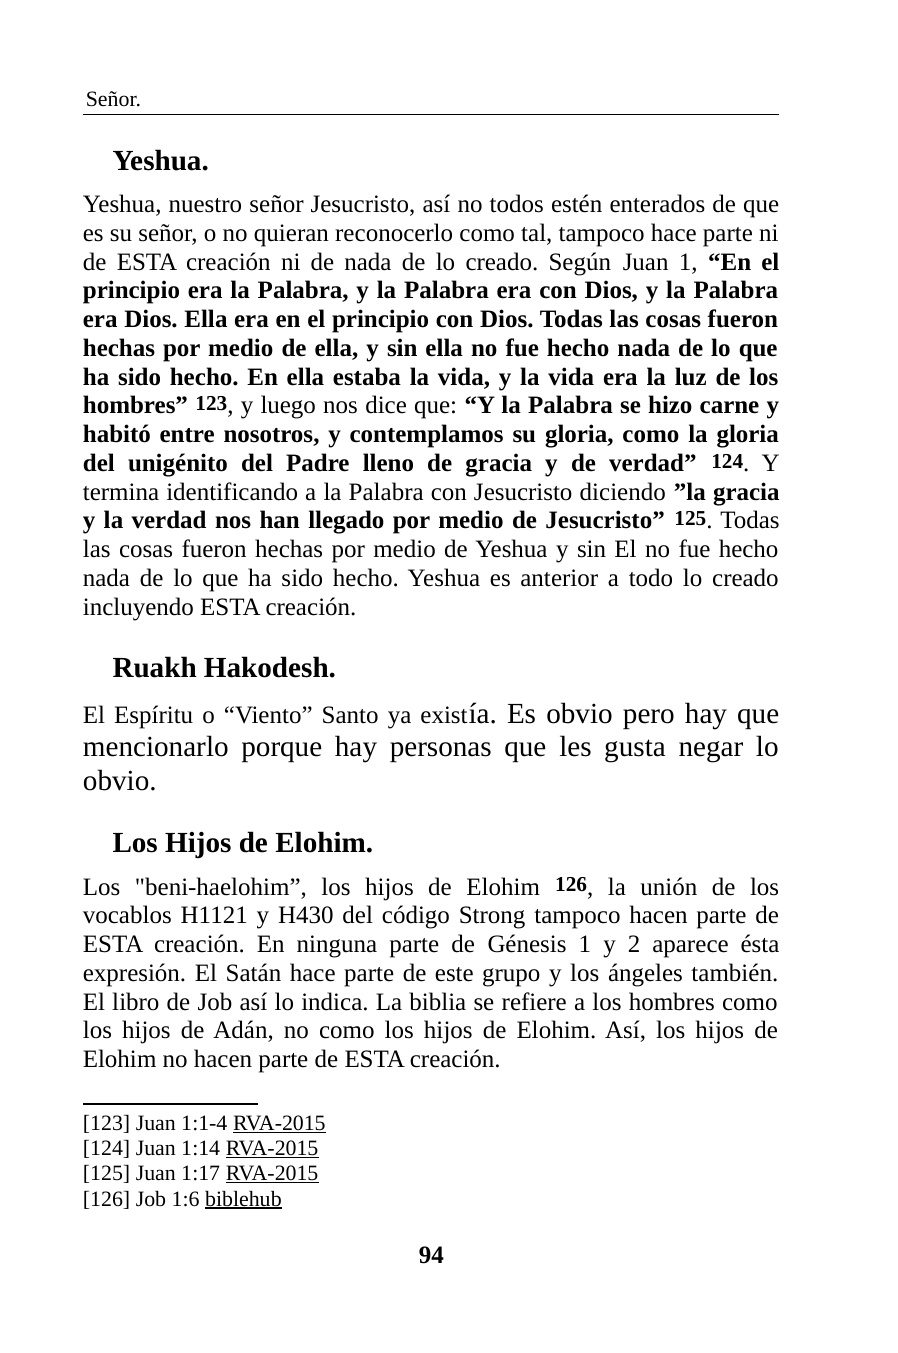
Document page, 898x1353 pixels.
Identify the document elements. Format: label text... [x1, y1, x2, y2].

text Juan 1:17 RVA-2015 [83, 1160, 779, 1186]
subtitle Los Hijos de Elohim. [112, 826, 779, 859]
text Job 1:6 biblehub [83, 1186, 779, 1211]
text El Espíritu o “Viento” Santo ya existía. Es obvio pero hay que mencionarlo porque hay personas que les gusta negar lo obvio. [83, 696, 779, 796]
text Los "beni-haelohim”, los hijos de Elohim , la unión de los vocablos H1121 y H430 del código Strong tampoco hacen parte de ESTA creación. En ninguna parte de Génesis 1 y 2 aparece ésta expresión. El Satán hace parte de este grupo y los ángeles también. El libro de Job así lo indica. La biblia se refiere a los hombres como los hijos de Adán, no como los hijos de Elohim. Así, los hijos de Elohim no hacen parte de ESTA creación. [83, 872, 779, 1073]
text Juan 1:14 RVA-2015 [83, 1135, 779, 1160]
text Juan 1:1-4 RVA-2015 [83, 1110, 779, 1135]
text Yeshua, nuestro señor Jesucristo, así no todos estén enterados de que es su señor, o no quieran reconocerlo como tal, tampoco hace parte ni de ESTA creación ni de nada de lo creado. Según Juan 1, “En el principio era la Palabra, y la Palabra era con Dios, y la Palabra era Dios. Ella era en el principio con Dios. Todas las cosas fueron hechas por medio de ella, y sin ella no fue hecho nada de lo que ha sido hecho. En ella estaba la vida, y la vida era la luz de los hombres” , y luego nos dice que: “Y la Palabra se hizo carne y habitó entre nosotros, y contemplamos su gloria, como la gloria del unigénito del Padre lleno de gracia y de verdad” . Y termina identificando a la Palabra con Jesucristo diciendo ”la gracia y la verdad nos han llegado por medio de Jesucristo” . Todas las cosas fueron hechas por medio de Yeshua y sin El no fue hecho nada de lo que ha sido hecho. Yeshua es anterior a todo lo creado incluyendo ESTA creación. [83, 189, 779, 621]
subtitle Ruakh Hakodesh. [112, 650, 779, 683]
subtitle Yeshua. [112, 143, 779, 177]
